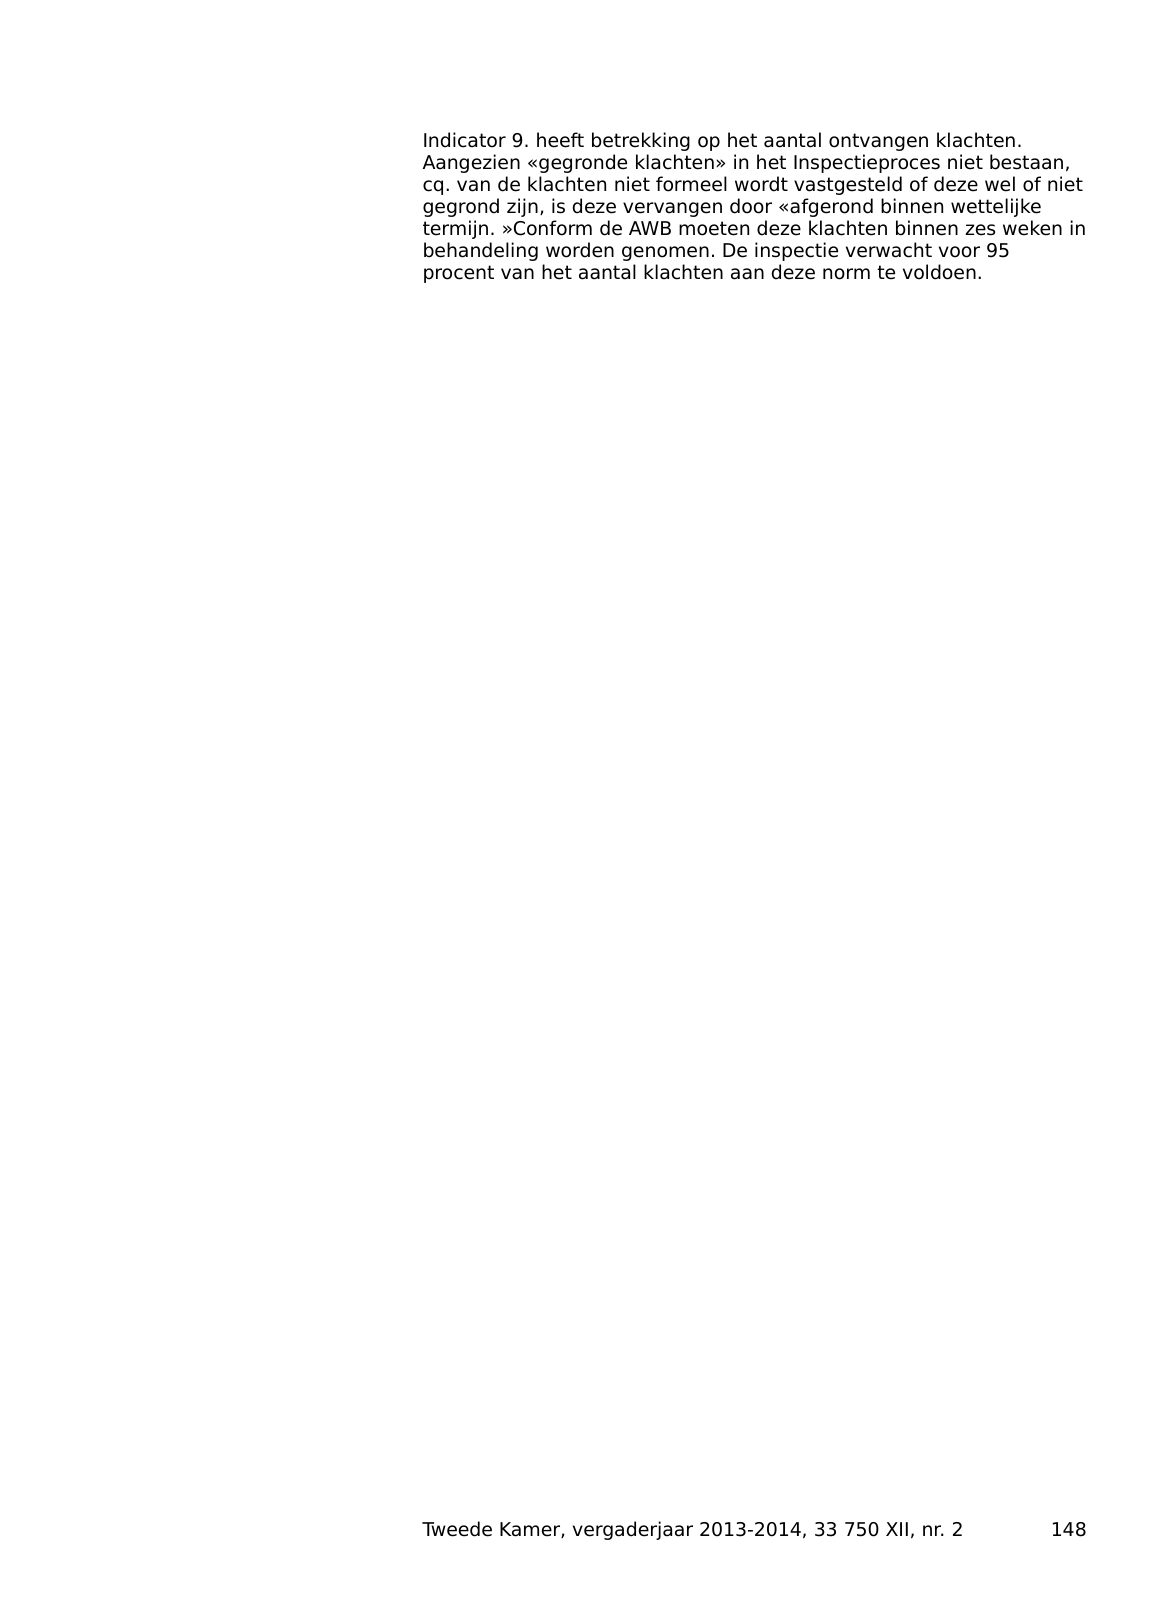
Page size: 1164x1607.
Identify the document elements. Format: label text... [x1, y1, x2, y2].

text Indicator 9. heeft betrekking op het aantal ontvangen klachten. Aangezien «gegronde klachten» in het Inspectieproces niet bestaan, cq. van de klachten niet formeel wordt vastgesteld of deze wel of niet gegrond zijn, is deze vervangen door «afgerond binnen wettelijke termijn. »Conform de AWB moeten deze klachten binnen zes weken in behandeling worden genomen. De inspectie verwacht voor 95 procent van het aantal klachten aan deze norm te voldoen. [422, 130, 1087, 284]
